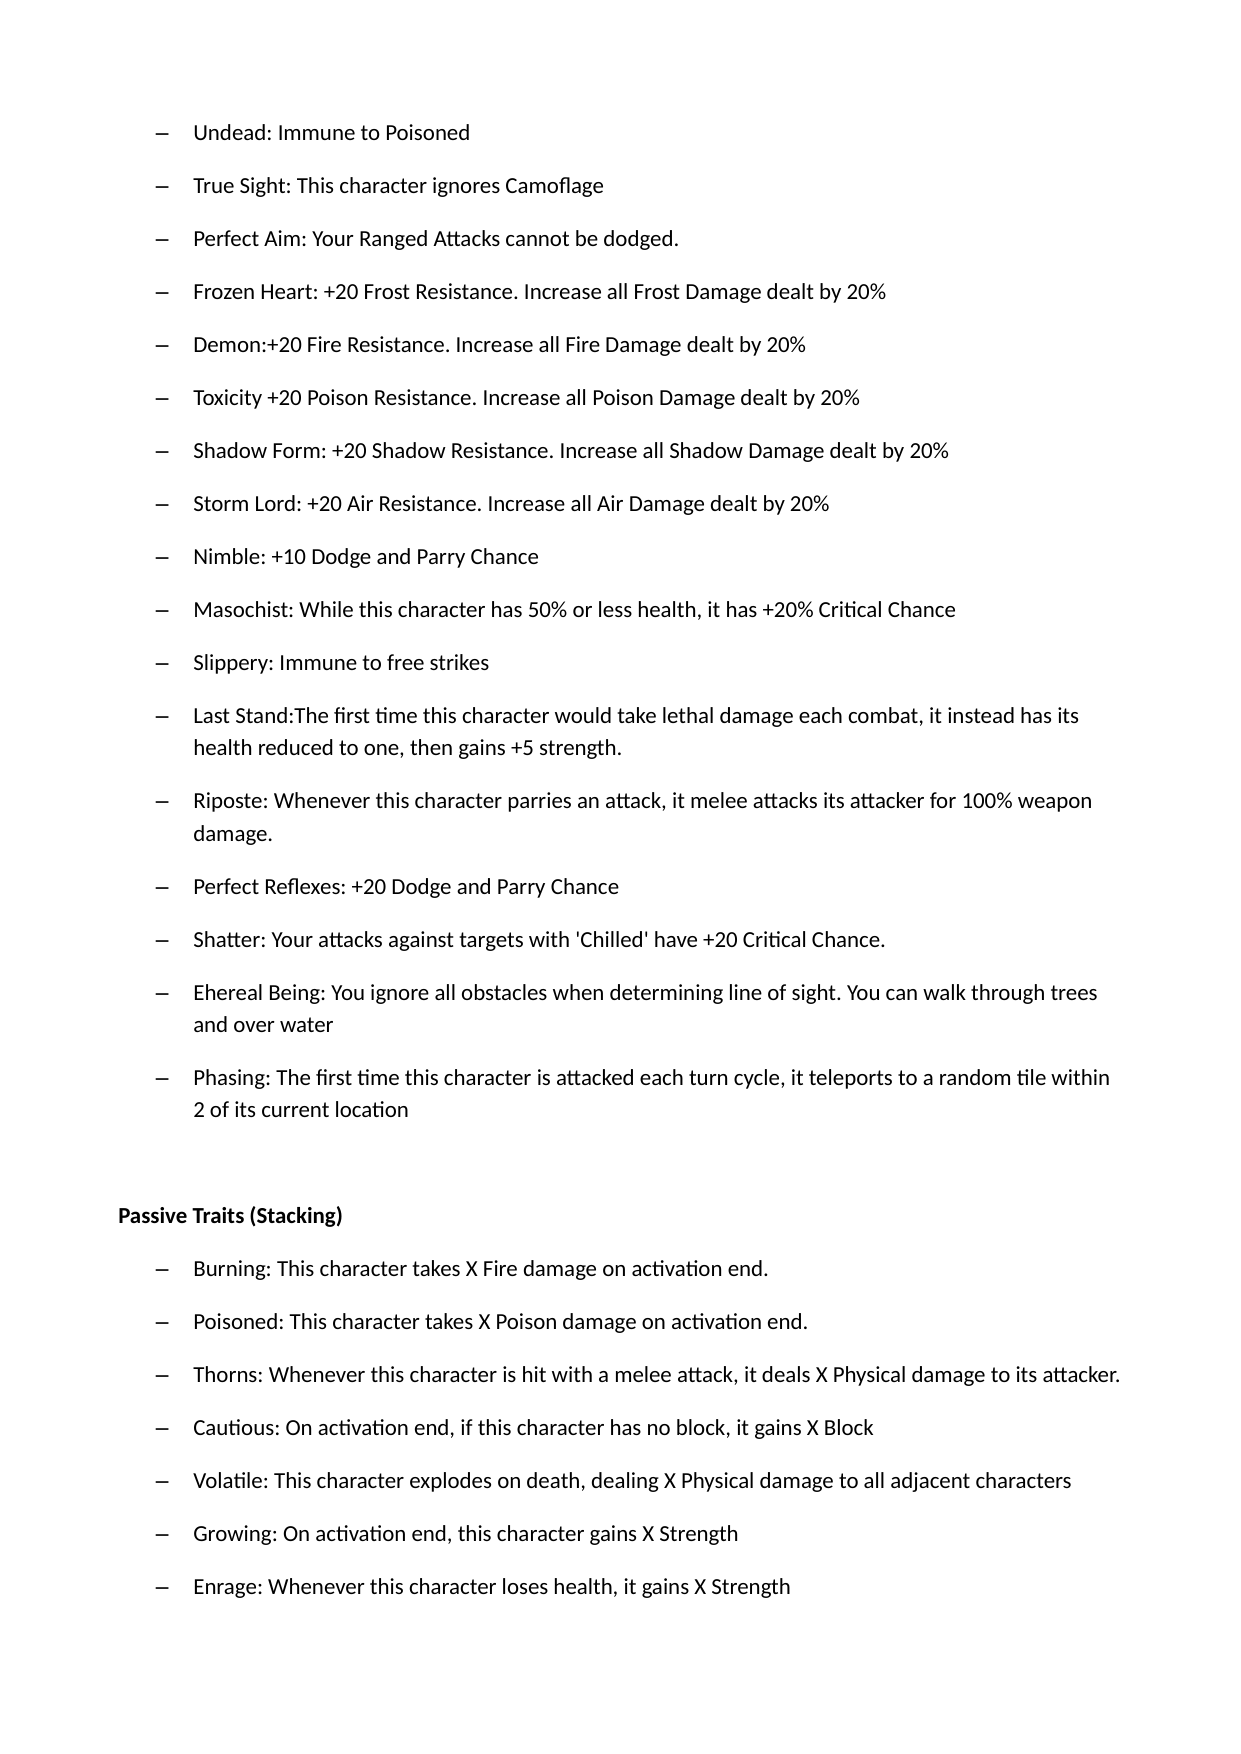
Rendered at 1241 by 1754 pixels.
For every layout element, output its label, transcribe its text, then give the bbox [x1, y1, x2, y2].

list Shadow Form: +20 Shadow Resistance. Increase all Shadow Damage dealt by 20% [156, 436, 1122, 464]
list Demon:+20 Fire Resistance. Increase all Fire Damage dealt by 20% [156, 330, 1122, 358]
list Growing: On activation end, this character gains X Strength [156, 1519, 1122, 1547]
list True Sight: This character ignores Camoflage [156, 171, 1122, 199]
list Poisoned: This character takes X Poison damage on activation end. [156, 1307, 1122, 1335]
list Riposte: Whenever this character parries an attack, it melee attacks its attacker for 100% weapon damage. [156, 787, 1122, 847]
list Masochist: While this character has 50% or less health, it has +20% Critical Chance [156, 595, 1122, 623]
list Ehereal Being: You ignore all obstacles when determining line of sight. You can walk through trees and over water [156, 978, 1122, 1038]
list Burning: This character takes X Fire damage on activation end. [156, 1254, 1122, 1282]
list Toxicity +20 Poison Resistance. Increase all Poison Damage dealt by 20% [156, 383, 1122, 411]
list Undead: Immune to Poisoned [156, 118, 1122, 146]
list Phasing: The first time this character is attacked each turn cycle, it teleports to a random tile within 2 of its current location [156, 1063, 1122, 1123]
list Thorns: Whenever this character is hit with a melee attack, it deals X Physical damage to its attacker. [156, 1360, 1122, 1388]
text Passive Traits (Stacking) [118, 1201, 1122, 1229]
list Perfect Reflexes: +20 Dodge and Parry Chance [156, 872, 1122, 900]
list Cautious: On activation end, if this character has no block, it gains X Block [156, 1413, 1122, 1441]
list Volatile: This character explodes on death, dealing X Physical damage to all adjacent characters [156, 1466, 1122, 1494]
list Frozen Heart: +20 Frost Resistance. Increase all Frost Damage dealt by 20% [156, 277, 1122, 305]
list Storm Lord: +20 Air Resistance. Increase all Air Damage dealt by 20% [156, 489, 1122, 517]
list Perfect Aim: Your Ranged Attacks cannot be dodged. [156, 224, 1122, 252]
list Shatter: Your attacks against targets with 'Chilled' have +20 Critical Chance. [156, 925, 1122, 953]
list Slippery: Immune to free strikes [156, 648, 1122, 676]
list Last Stand:The first time this character would take lethal damage each combat, it instead has its health reduced to one, then gains +5 strength. [156, 701, 1122, 762]
list Enrage: Whenever this character loses health, it gains X Strength [156, 1572, 1122, 1600]
list Nimble: +10 Dodge and Parry Chance [156, 542, 1122, 570]
